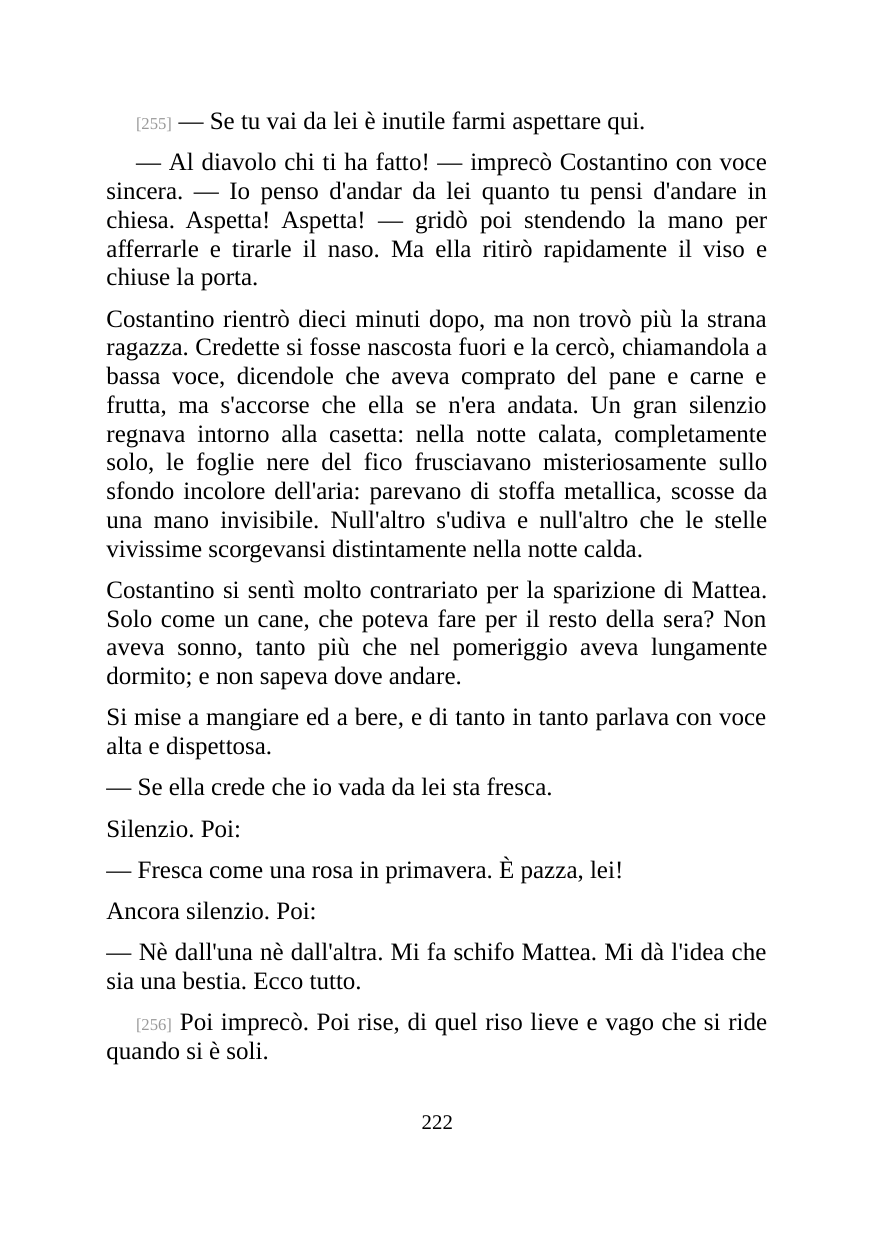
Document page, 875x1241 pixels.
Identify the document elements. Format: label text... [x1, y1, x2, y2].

text ― Nè dall'una nè dall'altra. Mi fa schifo Mattea. Mi dà l'idea che sia una bestia. Ecco tutto. [106, 937, 768, 995]
text [256] Poi imprecò. Poi rise, di quel riso lieve e vago che si ride quando si è soli. [106, 1007, 768, 1065]
text [255] ― Se tu vai da lei è inutile farmi aspettare qui. [106, 106, 768, 135]
text Costantino rientrò dieci minuti dopo, ma non trovò più la strana ragazza. Credette si fosse nascosta fuori e la cercò, chiamandola a bassa voce, dicendole che aveva comprato del pane e carne e frutta, ma s'accorse che ella se n'era andata. Un gran silenzio regnava intorno alla casetta: nella notte calata, completamente solo, le foglie nere del fico frusciavano misteriosamente sullo sfondo incolore dell'aria: parevano di stoffa metallica, scosse da una mano invisibile. Null'altro s'udiva e null'altro che le stelle vivissime scorgevansi distintamente nella notte calda. [106, 304, 768, 562]
text Si mise a mangiare ed a bere, e di tanto in tanto parlava con voce alta e dispettosa. [106, 702, 768, 760]
text ― Al diavolo chi ti ha fatto! ― imprecò Costantino con voce sincera. ― Io penso d'andar da lei quanto tu pensi d'andare in chiesa. Aspetta! Aspetta! ― gridò poi stendendo la mano per afferrarle e tirarle il naso. Ma ella ritirò rapidamente il viso e chiuse la porta. [106, 147, 768, 291]
text Silenzio. Poi: [106, 814, 768, 842]
text ― Fresca come una rosa in primavera. È pazza, lei! [106, 855, 768, 884]
text Ancora silenzio. Poi: [106, 896, 768, 925]
text Costantino si sentì molto contrariato per la sparizione di Mattea. Solo come un cane, che poteva fare per il resto della sera? Non aveva sonno, tanto più che nel pomeriggio aveva lungamente dormito; e non sapeva dove andare. [106, 575, 768, 690]
text ― Se ella crede che io vada da lei sta fresca. [106, 772, 768, 801]
